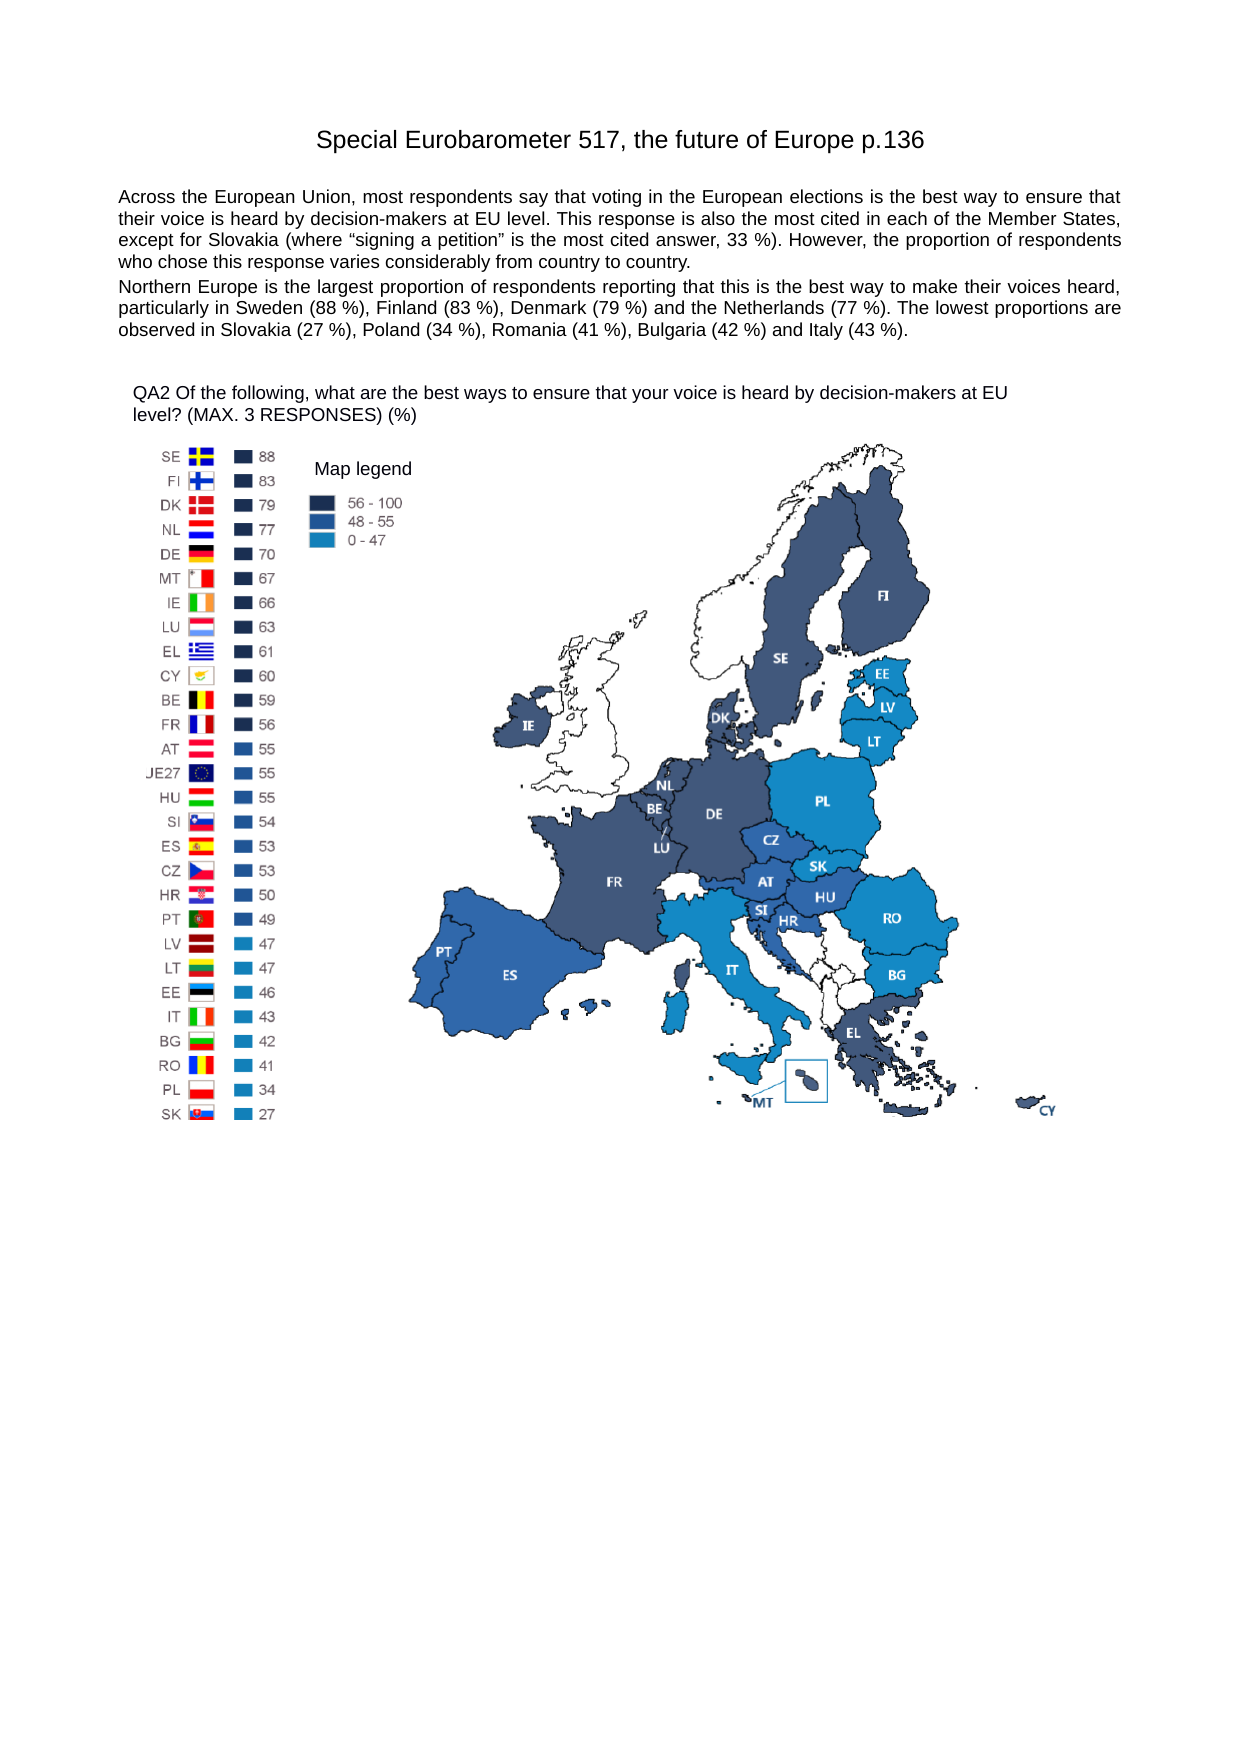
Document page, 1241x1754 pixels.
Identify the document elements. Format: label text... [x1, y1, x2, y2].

picture [146, 438, 284, 1120]
text Across the European Union, most respondents say that voting in the European elections is the best way to ensure that their voice is heard by decision-makers at EU level. This response is also the most cited in each of the Member States, except for Slovakia (where “signing a petition” is the most cited answer, 33 %). However, the proportion of respondents who chose this response varies considerably from country to country. [118, 186, 1122, 272]
picture [305, 434, 1064, 1117]
text Northern Europe is the largest proportion of respondents reporting that this is the best way to make their voices heard, particularly in Sweden (88 %), Finland (83 %), Denmark (79 %) and the Netherlands (77 %). The lowest proportions are observed in Slovakia (27 %), Poland (34 %), Romania (41 %), Bulgaria (42 %) and Italy (43 %). [118, 276, 1122, 340]
